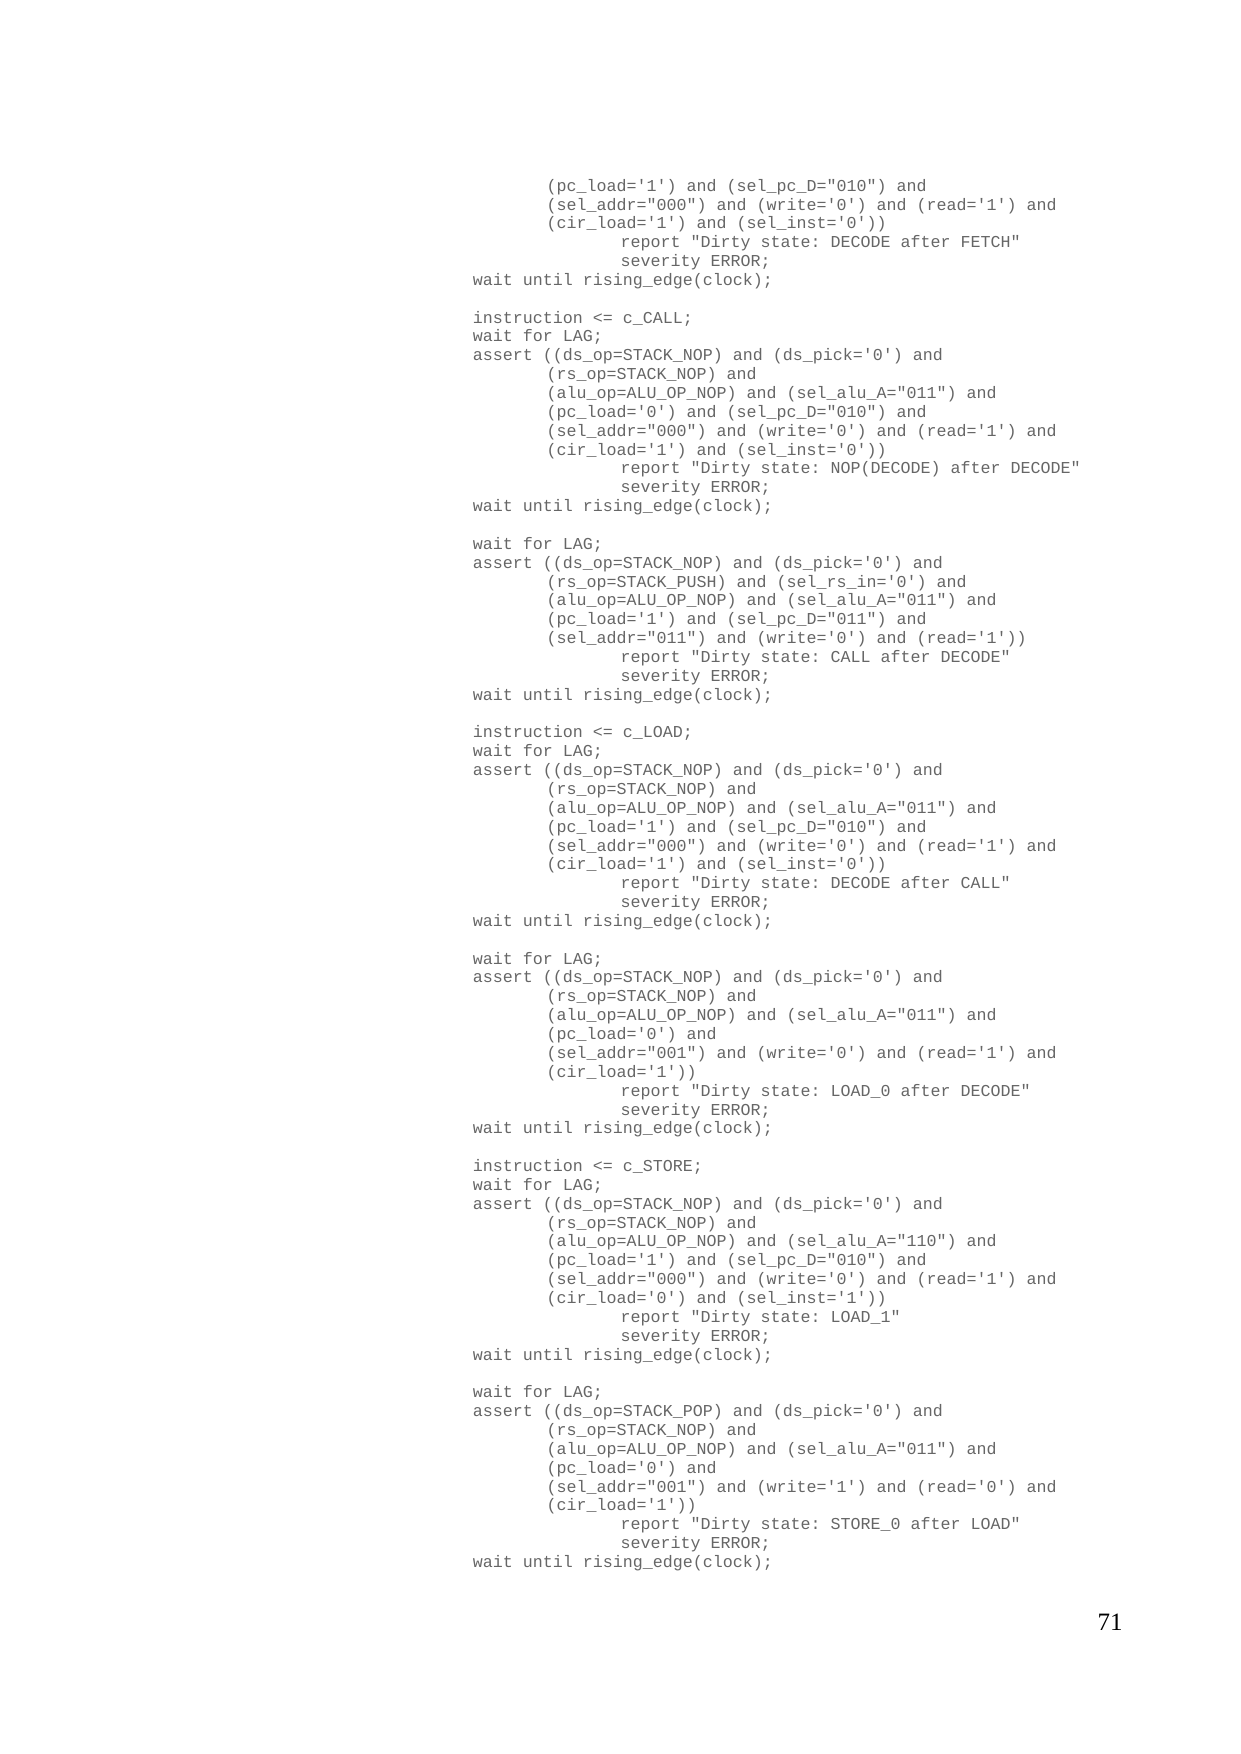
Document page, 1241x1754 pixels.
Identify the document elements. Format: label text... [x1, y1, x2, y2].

text instruction <= c_LOAD; [177, 724, 1122, 743]
text severity ERROR; [177, 1101, 1122, 1120]
text (rs_op=STACK_NOP) and [177, 988, 1122, 1007]
text (sel_addr="000") and (write='0') and (read='1') and [177, 196, 1122, 215]
text assert ((ds_op=STACK_NOP) and (ds_pick='0') and [177, 762, 1122, 781]
text wait for LAG; [177, 950, 1122, 969]
text (pc_load='1') and (sel_pc_D="010") and [177, 177, 1122, 196]
text (pc_load='0') and [177, 1459, 1122, 1478]
text wait until rising_edge(clock); [177, 912, 1122, 931]
text severity ERROR; [177, 894, 1122, 912]
text severity ERROR; [177, 1535, 1122, 1553]
text severity ERROR; [177, 667, 1122, 686]
text (sel_addr="000") and (write='0') and (read='1') and [177, 1271, 1122, 1289]
text report "Dirty state: NOP(DECODE) after DECODE" [177, 460, 1122, 479]
text (sel_addr="001") and (write='1') and (read='0') and [177, 1478, 1122, 1497]
text wait for LAG; [177, 1176, 1122, 1195]
text (rs_op=STACK_NOP) and [177, 781, 1122, 799]
text wait for LAG; [177, 1384, 1122, 1403]
text (alu_op=ALU_OP_NOP) and (sel_alu_A="110") and [177, 1233, 1122, 1252]
text instruction <= c_STORE; [177, 1158, 1122, 1176]
text report "Dirty state: LOAD_0 after DECODE" [177, 1082, 1122, 1101]
text (rs_op=STACK_NOP) and [177, 1214, 1122, 1233]
text wait until rising_edge(clock); [177, 1120, 1122, 1139]
text wait for LAG; [177, 535, 1122, 554]
text (sel_addr="011") and (write='0') and (read='1')) [177, 630, 1122, 648]
text assert ((ds_op=STACK_NOP) and (ds_pick='0') and [177, 1195, 1122, 1214]
text report "Dirty state: LOAD_1" [177, 1308, 1122, 1327]
text wait until rising_edge(clock); [177, 686, 1122, 705]
text (pc_load='1') and (sel_pc_D="010") and [177, 1252, 1122, 1271]
text report "Dirty state: STORE_0 after LOAD" [177, 1516, 1122, 1535]
text assert ((ds_op=STACK_NOP) and (ds_pick='0') and [177, 554, 1122, 573]
text assert ((ds_op=STACK_NOP) and (ds_pick='0') and [177, 347, 1122, 366]
text severity ERROR; [177, 253, 1122, 271]
text wait until rising_edge(clock); [177, 1346, 1122, 1365]
text instruction <= c_CALL; [177, 309, 1122, 328]
text (cir_load='1') and (sel_inst='0')) [177, 441, 1122, 460]
text (alu_op=ALU_OP_NOP) and (sel_alu_A="011") and [177, 384, 1122, 403]
text (alu_op=ALU_OP_NOP) and (sel_alu_A="011") and [177, 1007, 1122, 1026]
text report "Dirty state: DECODE after FETCH" [177, 234, 1122, 253]
text assert ((ds_op=STACK_NOP) and (ds_pick='0') and [177, 969, 1122, 988]
text severity ERROR; [177, 479, 1122, 498]
text (rs_op=STACK_NOP) and [177, 1422, 1122, 1440]
text (alu_op=ALU_OP_NOP) and (sel_alu_A="011") and [177, 1440, 1122, 1459]
text (cir_load='0') and (sel_inst='1')) [177, 1289, 1122, 1308]
text (cir_load='1')) [177, 1063, 1122, 1082]
text (cir_load='1')) [177, 1497, 1122, 1516]
text (alu_op=ALU_OP_NOP) and (sel_alu_A="011") and [177, 592, 1122, 611]
text report "Dirty state: DECODE after CALL" [177, 875, 1122, 894]
text (pc_load='0') and (sel_pc_D="010") and [177, 403, 1122, 422]
text (rs_op=STACK_NOP) and [177, 366, 1122, 384]
text severity ERROR; [177, 1327, 1122, 1346]
text wait until rising_edge(clock); [177, 498, 1122, 517]
text (pc_load='1') and (sel_pc_D="010") and [177, 818, 1122, 837]
text wait until rising_edge(clock); [177, 271, 1122, 290]
text (alu_op=ALU_OP_NOP) and (sel_alu_A="011") and [177, 799, 1122, 818]
text wait until rising_edge(clock); [177, 1553, 1122, 1572]
text wait for LAG; [177, 328, 1122, 347]
text wait for LAG; [177, 743, 1122, 762]
text (sel_addr="000") and (write='0') and (read='1') and [177, 837, 1122, 856]
text (cir_load='1') and (sel_inst='0')) [177, 856, 1122, 875]
text (rs_op=STACK_PUSH) and (sel_rs_in='0') and [177, 573, 1122, 592]
text report "Dirty state: CALL after DECODE" [177, 648, 1122, 667]
text (sel_addr="001") and (write='0') and (read='1') and [177, 1044, 1122, 1063]
text assert ((ds_op=STACK_POP) and (ds_pick='0') and [177, 1403, 1122, 1422]
text (sel_addr="000") and (write='0') and (read='1') and [177, 422, 1122, 441]
text (pc_load='0') and [177, 1026, 1122, 1044]
text (cir_load='1') and (sel_inst='0')) [177, 215, 1122, 234]
text (pc_load='1') and (sel_pc_D="011") and [177, 611, 1122, 630]
